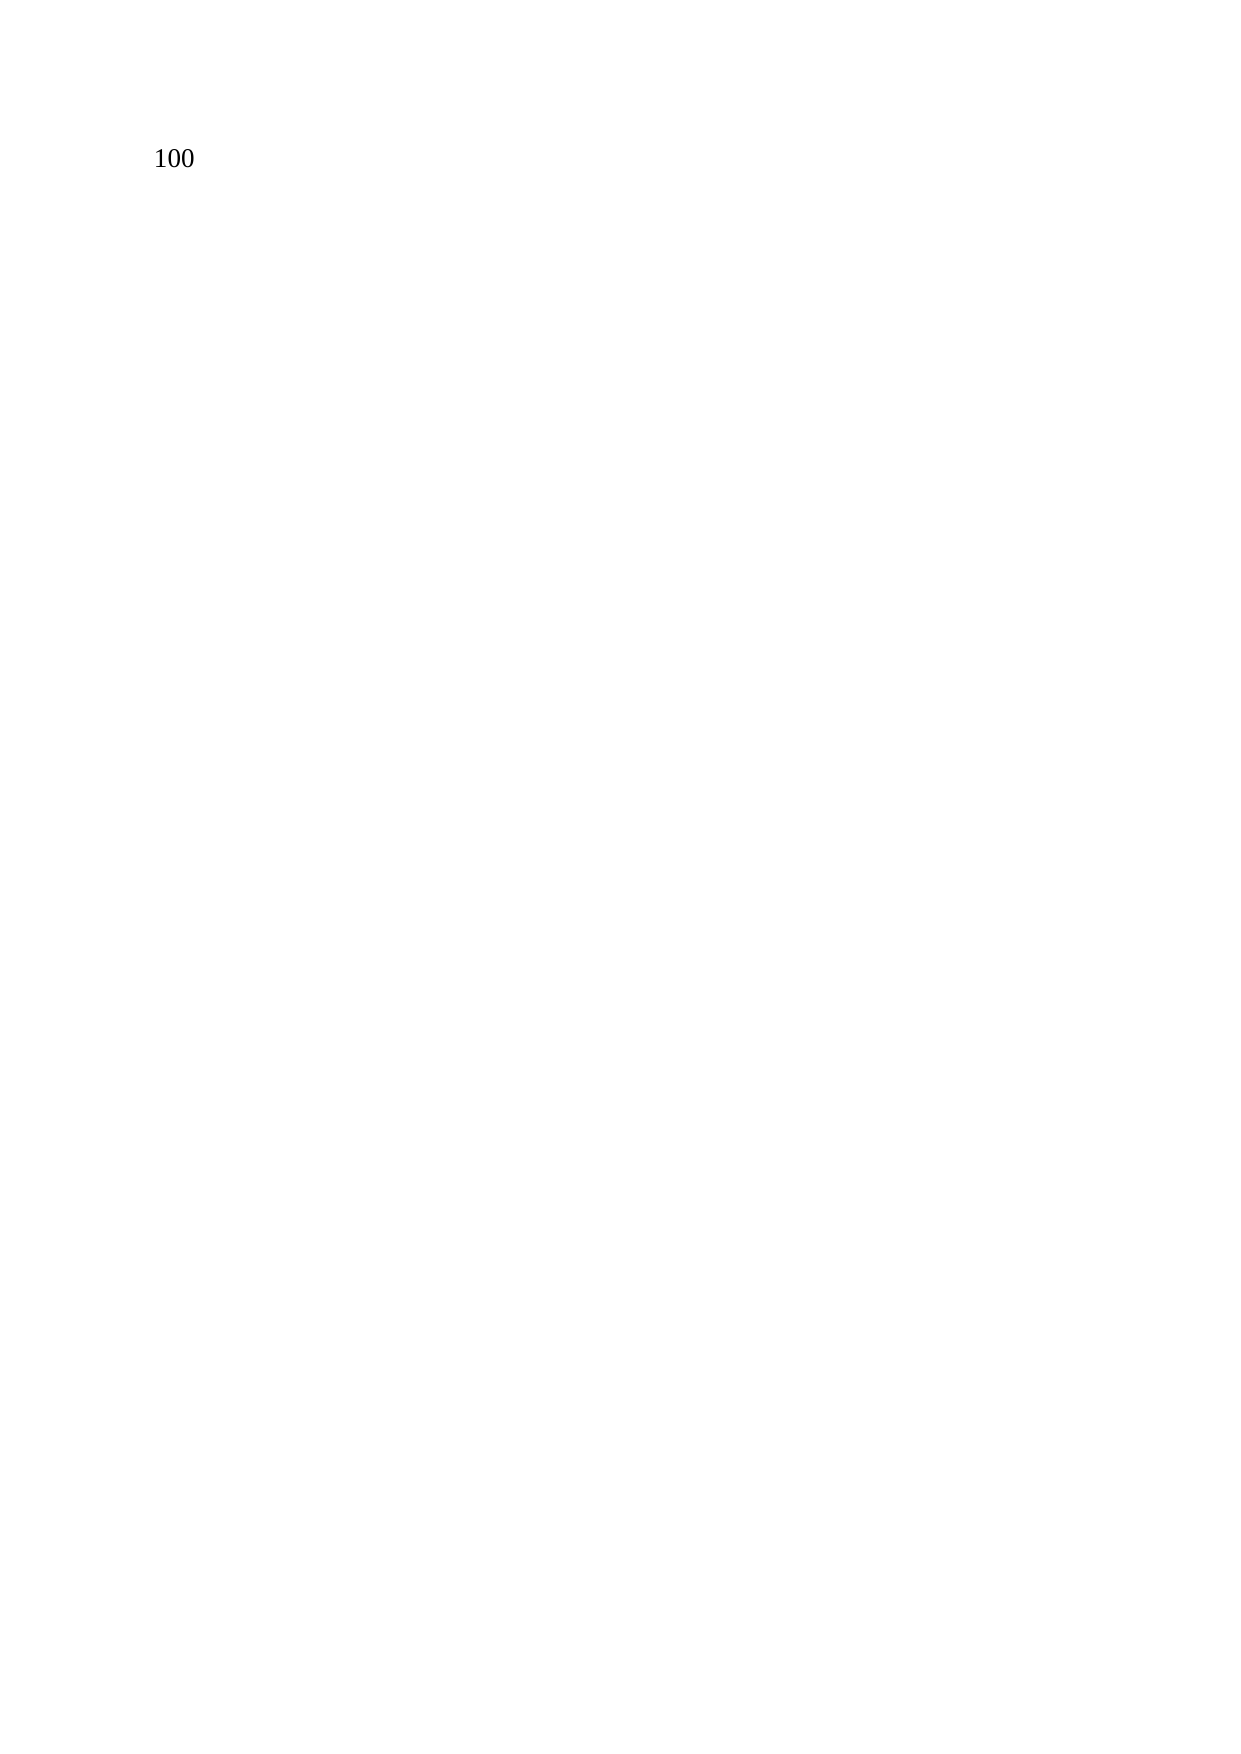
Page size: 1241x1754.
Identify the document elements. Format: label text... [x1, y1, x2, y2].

text 100 [154, 142, 1081, 173]
